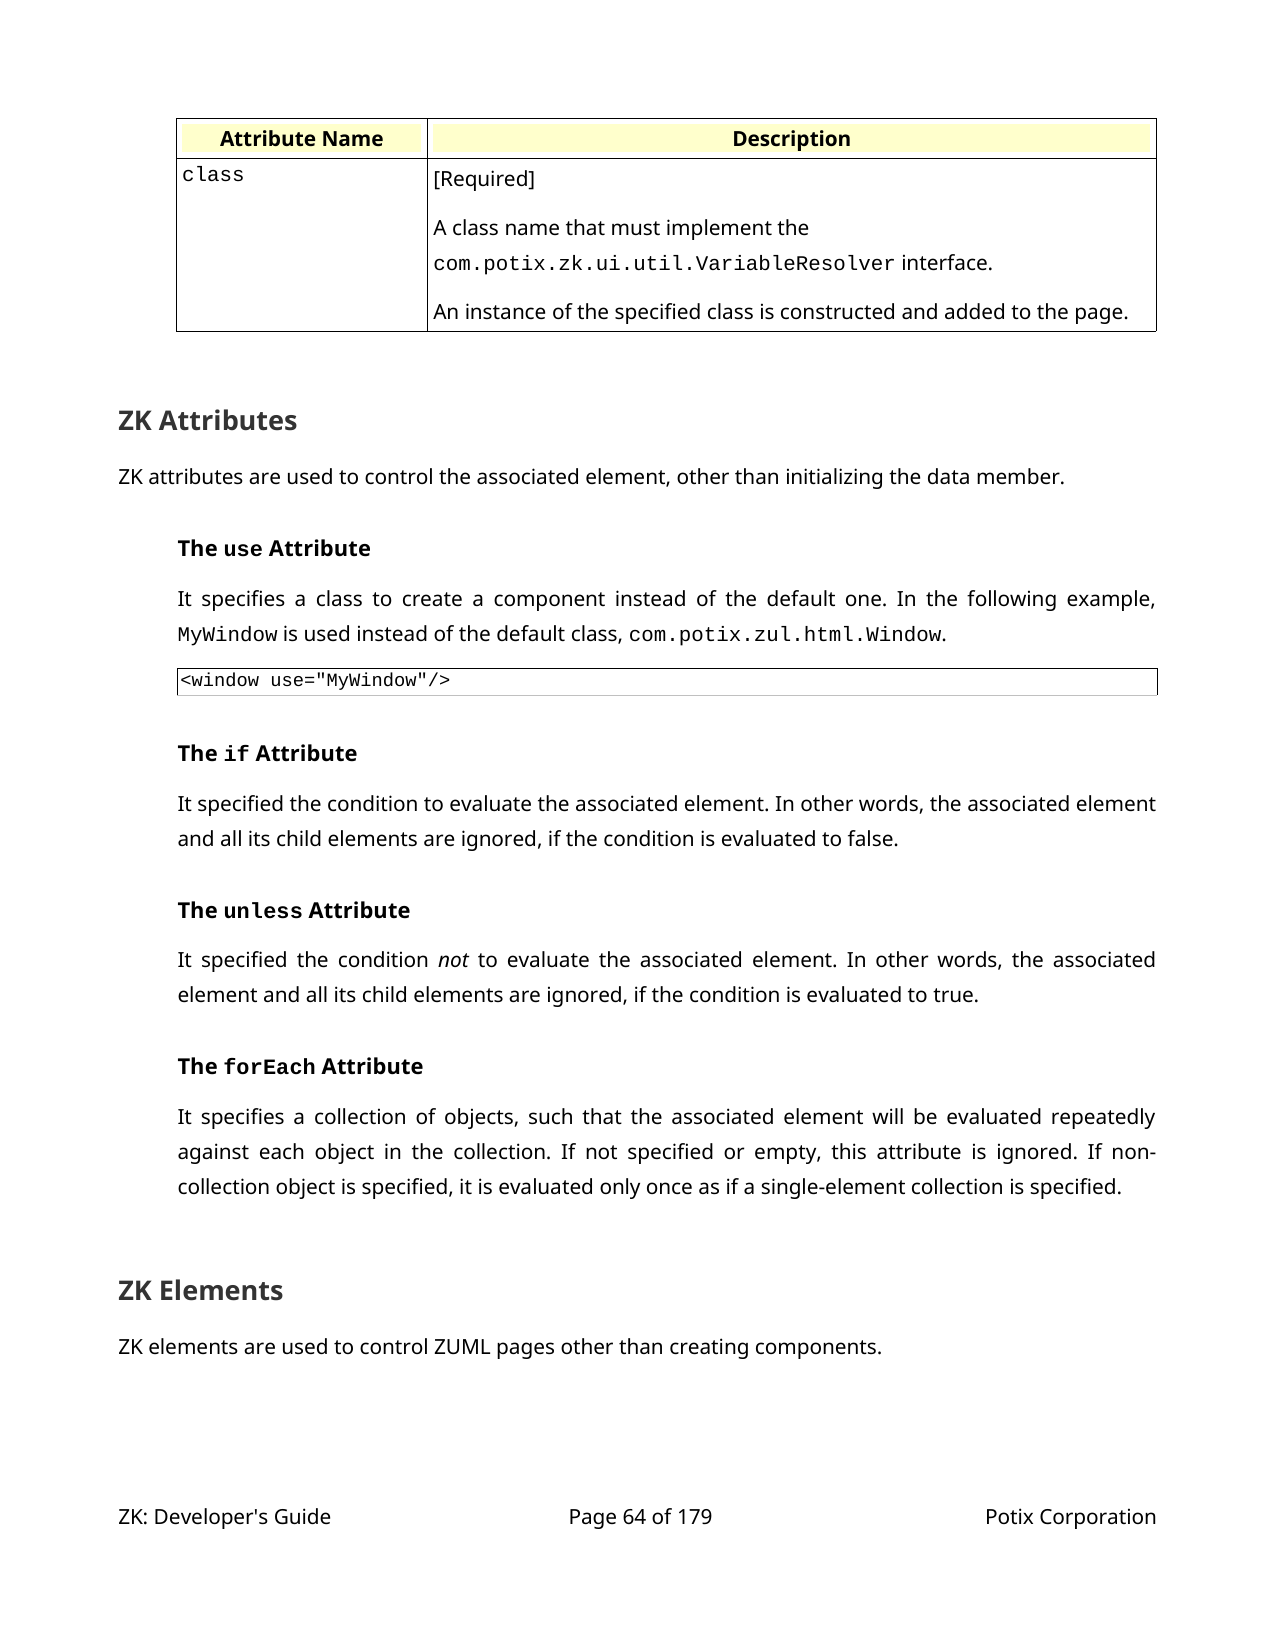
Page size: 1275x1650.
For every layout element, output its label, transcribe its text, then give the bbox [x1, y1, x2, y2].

text It specifies a class to create a component instead of the default one. In the following example, MyWindow is used instead of the default class, com.potix.zul.html.Window. [177, 584, 1157, 647]
table_header Description [428, 119, 1156, 158]
text ZK elements are used to control ZUML pages other than creating components. [118, 1332, 1157, 1360]
subtitle The if Attribute [177, 738, 1157, 768]
subtitle ZK Attributes [118, 402, 1157, 439]
text <window use="MyWindow"/> [178, 669, 1157, 695]
table_header Attribute Name [177, 119, 427, 158]
table_cell [Required] A class name that must implement the com.potix.zk.ui.util.VariableResolver interface. An instance of the specified class is constructed and added to the page. [428, 159, 1156, 331]
text It specifies a collection of objects, such that the associated element will be evaluated repeatedly against each object in the collection. If not specified or empty, this attribute is ignored. If non-collection object is specified, it is evaluated only once as if a single-element collection is specified. [177, 1102, 1157, 1201]
subtitle The use Attribute [177, 533, 1157, 563]
subtitle The forEach Attribute [177, 1051, 1157, 1081]
table_cell class [177, 159, 427, 331]
subtitle The unless Attribute [177, 894, 1157, 925]
subtitle ZK Elements [118, 1271, 1157, 1308]
text ZK attributes are used to control the associated element, other than initializing the data member. [118, 462, 1157, 491]
text It specified the condition to evaluate the associated element. In other words, the associated element and all its child elements are ignored, if the condition is evaluated to false. [177, 789, 1157, 852]
text It specified the condition not to evaluate the associated element. In other words, the associated element and all its child elements are ignored, if the condition is evaluated to true. [177, 945, 1157, 1009]
